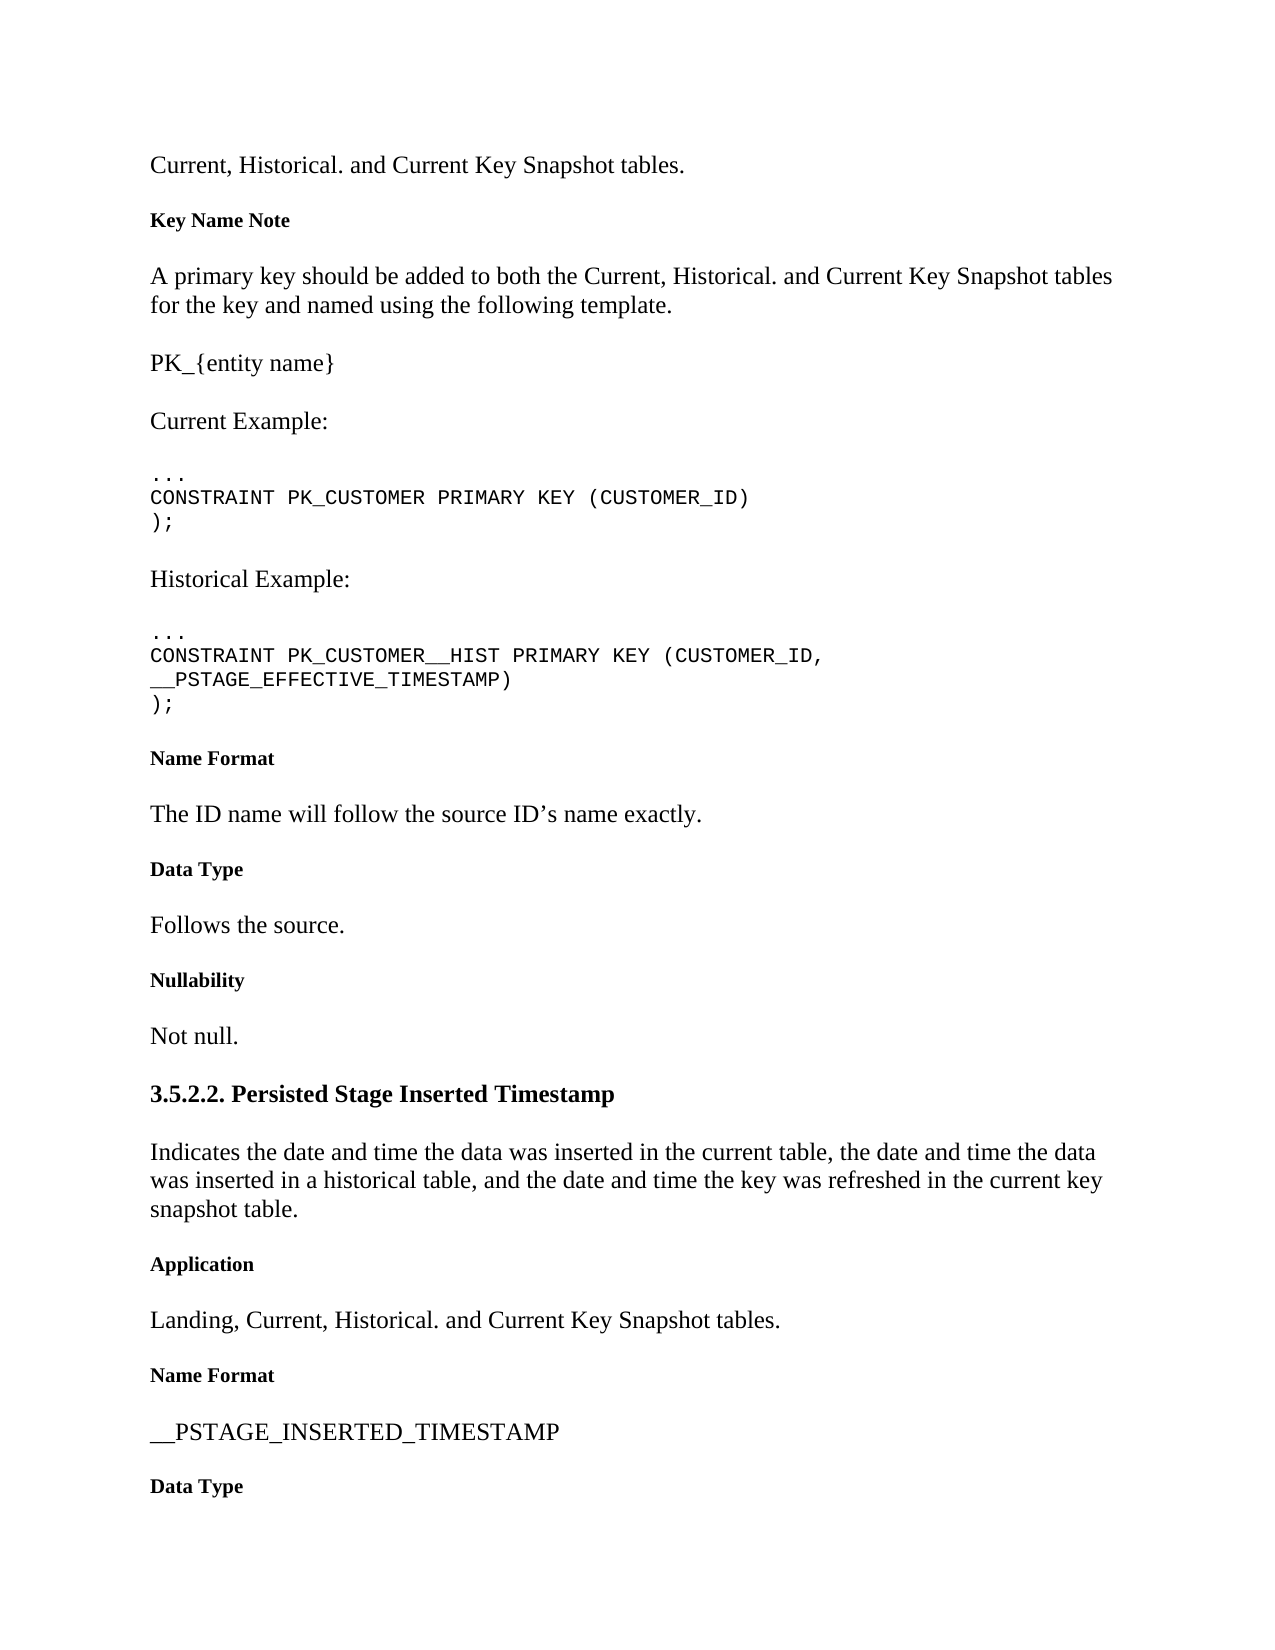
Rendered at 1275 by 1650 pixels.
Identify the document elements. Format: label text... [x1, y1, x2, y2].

text ... [150, 464, 1125, 487]
text Landing, Current, Historical. and Current Key Snapshot tables. [150, 1305, 1125, 1334]
text Current, Historical. and Current Key Snapshot tables. [150, 150, 1125, 179]
subtitle Data Type [150, 1474, 1125, 1498]
text Historical Example: [150, 564, 1125, 592]
text Follows the source. [150, 910, 1125, 938]
subtitle Nullability [150, 968, 1125, 992]
subtitle 3.5.2.2. Persisted Stage Inserted Timestamp [150, 1079, 1125, 1108]
text ... [150, 622, 1125, 645]
text CONSTRAINT PK_CUSTOMER__HIST PRIMARY KEY (CUSTOMER_ID, __PSTAGE_EFFECTIVE_TIMESTAMP) [150, 645, 1125, 693]
text The ID name will follow the source ID’s name exactly. [150, 799, 1125, 827]
text PK_{entity name} [150, 348, 1125, 377]
subtitle Key Name Note [150, 208, 1125, 232]
text ); [150, 693, 1125, 716]
text ); [150, 511, 1125, 534]
subtitle Name Format [150, 1363, 1125, 1387]
text __PSTAGE_INSERTED_TIMESTAMP [150, 1417, 1125, 1445]
subtitle Name Format [150, 745, 1125, 769]
text Current Example: [150, 406, 1125, 434]
text A primary key should be added to both the Current, Historical. and Current Key Snapshot tables for the key and named using the following template. [150, 261, 1125, 319]
text CONSTRAINT PK_CUSTOMER PRIMARY KEY (CUSTOMER_ID) [150, 487, 1125, 511]
subtitle Application [150, 1252, 1125, 1276]
text Indicates the date and time the data was inserted in the current table, the date and time the data was inserted in a historical table, and the date and time the key was refreshed in the current key snapshot table. [150, 1137, 1125, 1223]
subtitle Data Type [150, 857, 1125, 881]
text Not null. [150, 1021, 1125, 1050]
